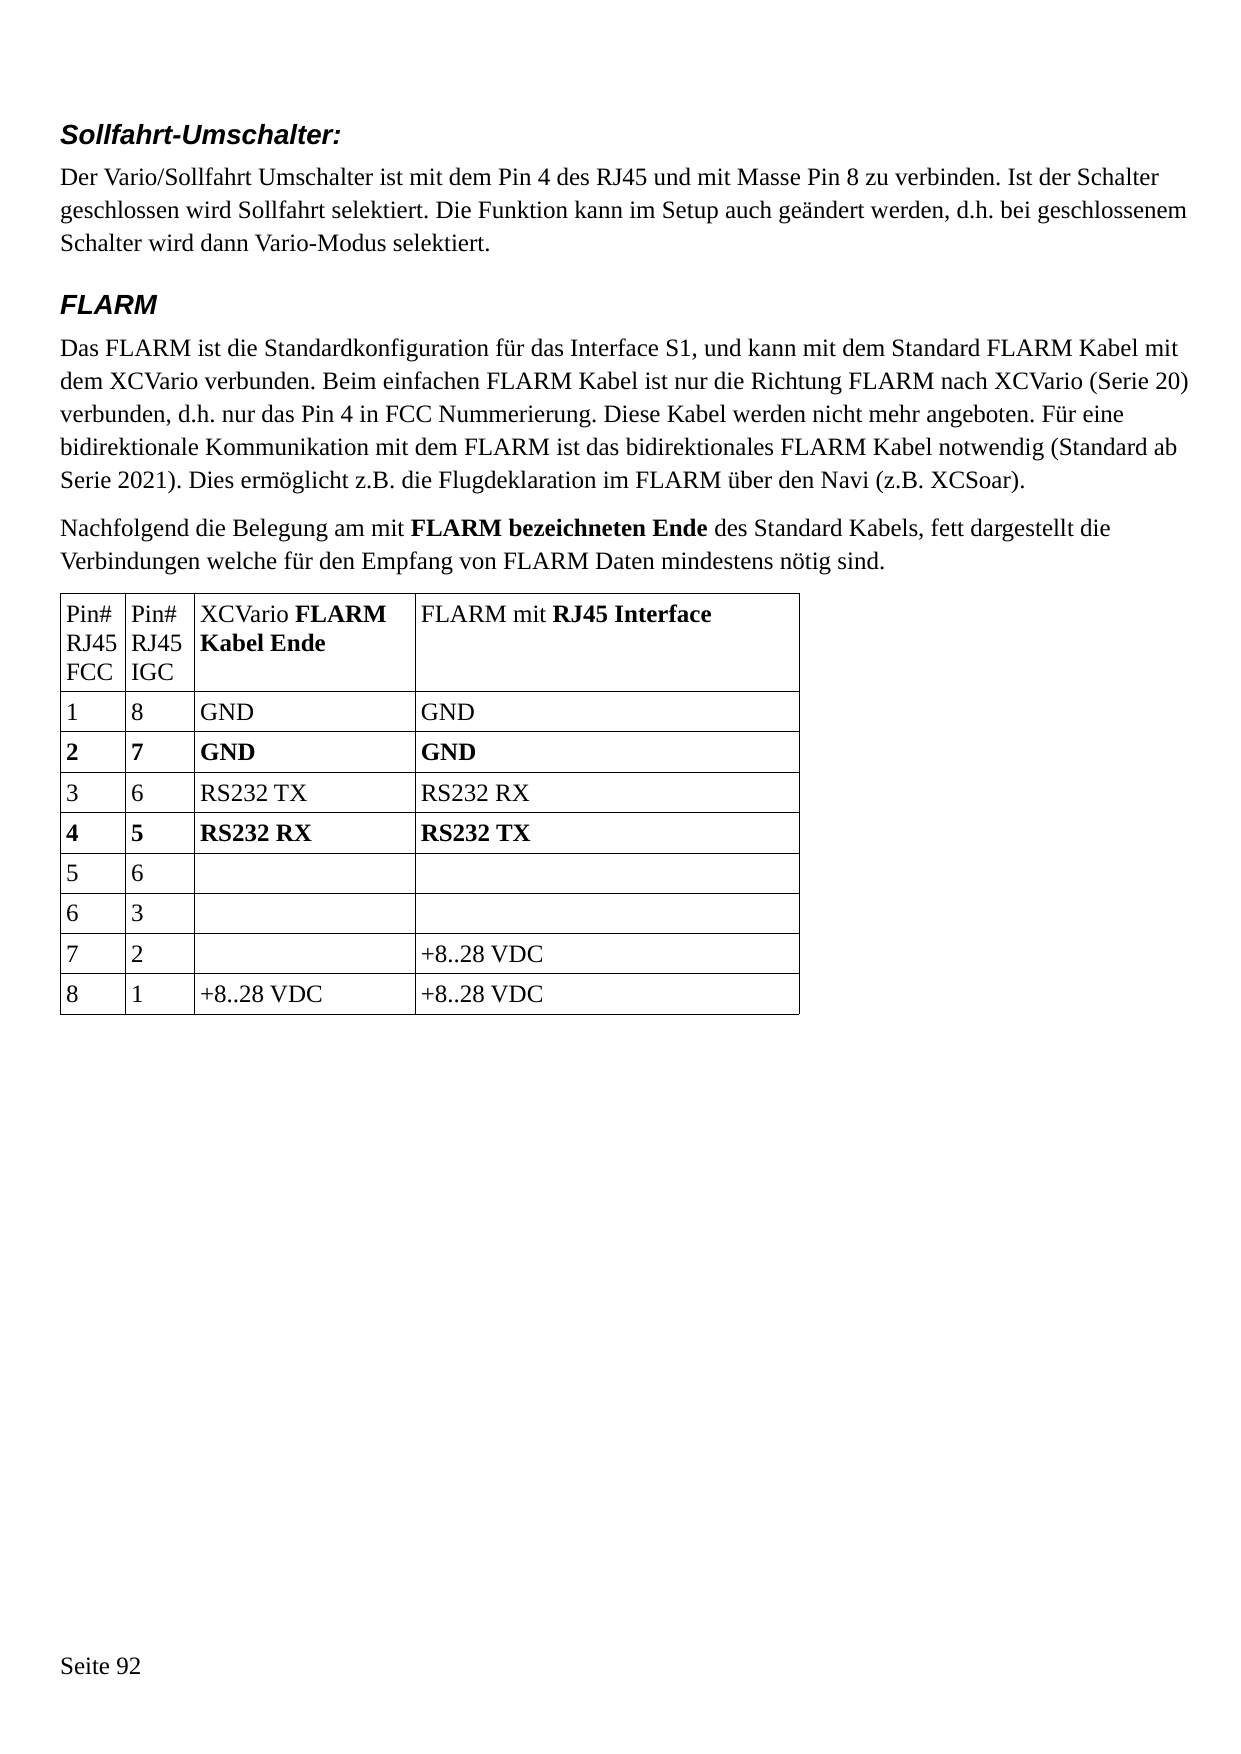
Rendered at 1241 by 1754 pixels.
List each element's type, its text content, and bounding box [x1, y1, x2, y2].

table_cell 2 [126, 934, 194, 973]
table_cell 6 [126, 773, 194, 812]
table_header Pin# RJ45 FCC [61, 594, 125, 691]
table_cell RS232 RX [195, 813, 415, 852]
table_cell GND [195, 732, 415, 772]
table_cell 3 [126, 894, 194, 933]
subtitle FLARM [60, 289, 1207, 321]
table_cell 4 [61, 813, 125, 852]
table_cell 6 [61, 894, 125, 933]
table_cell 7 [126, 732, 194, 772]
table_cell [416, 894, 799, 933]
text Der Vario/Sollfahrt Umschalter ist mit dem Pin 4 des RJ45 und mit Masse Pin 8 zu verbinden. Ist der Schalter geschlossen wird Sollfahrt selektiert. Die Funktion kann im Setup auch geändert werden, d.h. bei geschlossenem Schalter wird dann Vario-Modus selektiert. [60, 162, 1207, 257]
table_cell 8 [126, 692, 194, 731]
text Das FLARM ist die Standardkonfiguration für das Interface S1, und kann mit dem Standard FLARM Kabel mit dem XCVario verbunden. Beim einfachen FLARM Kabel ist nur die Richtung FLARM nach XCVario (Serie 20) verbunden, d.h. nur das Pin 4 in FCC Nummerierung. Diese Kabel werden nicht mehr angeboten. Für eine bidirektionale Kommunikation mit dem FLARM ist das bidirektionales FLARM Kabel notwendig (Standard ab Serie 2021). Dies ermöglicht z.B. die Flugdeklaration im FLARM über den Navi (z.B. XCSoar). [60, 333, 1207, 494]
table_cell RS232 TX [195, 773, 415, 812]
table_cell RS232 RX [416, 773, 799, 812]
table_cell 1 [61, 692, 125, 731]
table_cell [195, 934, 415, 973]
table_header Pin# RJ45 IGC [126, 594, 194, 691]
table_cell 8 [61, 974, 125, 1014]
table_cell 5 [126, 813, 194, 852]
table_cell +8..28 VDC [416, 974, 799, 1014]
text Nachfolgend die Belegung am mit FLARM bezeichneten Ende des Standard Kabels, fett dargestellt die Verbindungen welche für den Empfang von FLARM Daten mindestens nötig sind. [60, 513, 1207, 574]
table_cell 1 [126, 974, 194, 1014]
table_cell +8..28 VDC [195, 974, 415, 1014]
table_cell 2 [61, 732, 125, 772]
table_cell GND [195, 692, 415, 731]
table_cell [195, 854, 415, 893]
table_cell +8..28 VDC [416, 934, 799, 973]
subtitle Sollfahrt-Umschalter: [60, 118, 1207, 150]
table_cell 6 [126, 854, 194, 893]
table_cell [416, 854, 799, 893]
table_cell GND [416, 732, 799, 772]
table_cell GND [416, 692, 799, 731]
table_cell 5 [61, 854, 125, 893]
table_cell RS232 TX [416, 813, 799, 852]
table_cell [195, 894, 415, 933]
table_header FLARM mit RJ45 Interface [416, 594, 799, 691]
table_cell 7 [61, 934, 125, 973]
table_header XCVario FLARM Kabel Ende [195, 594, 415, 691]
table_cell 3 [61, 773, 125, 812]
